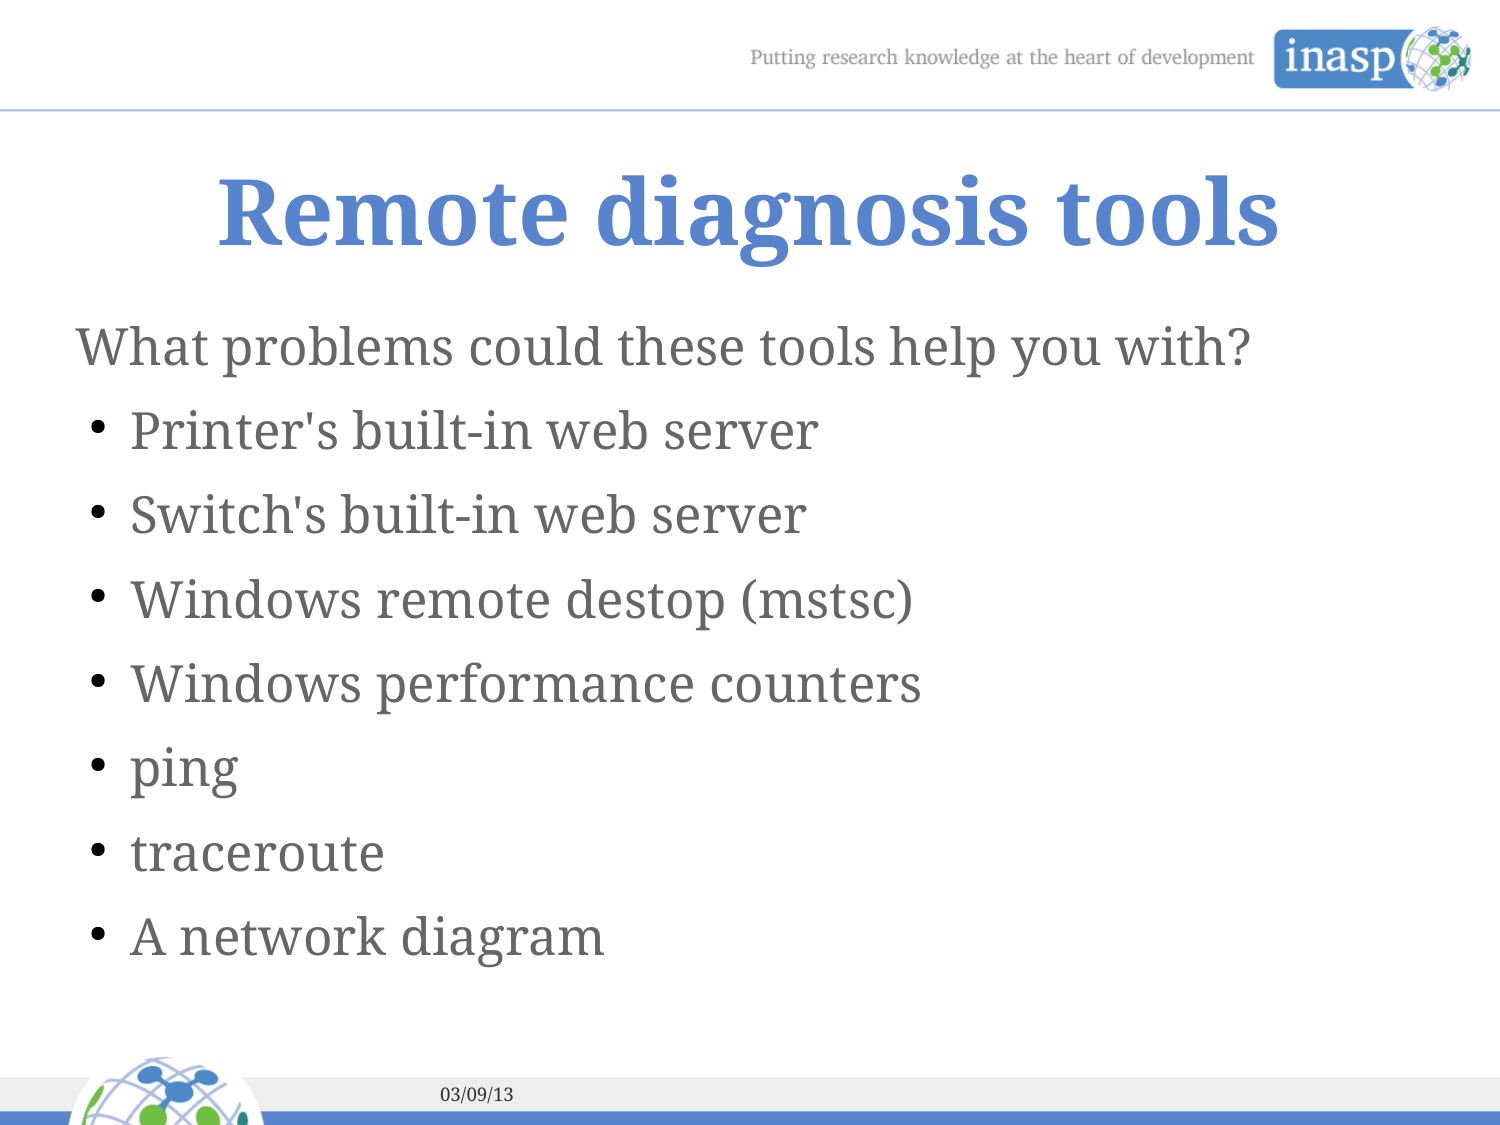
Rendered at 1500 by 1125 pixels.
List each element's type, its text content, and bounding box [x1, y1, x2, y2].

picture [0, 0, 1500, 1125]
list What problems could these tools help you with? Printer's built-in web server Switch's built-in web server Windows remote destop (mstsc) Windows performance counters ping traceroute A network diagram [75, 313, 1426, 967]
title Remote diagnosis tools [75, 129, 1426, 313]
